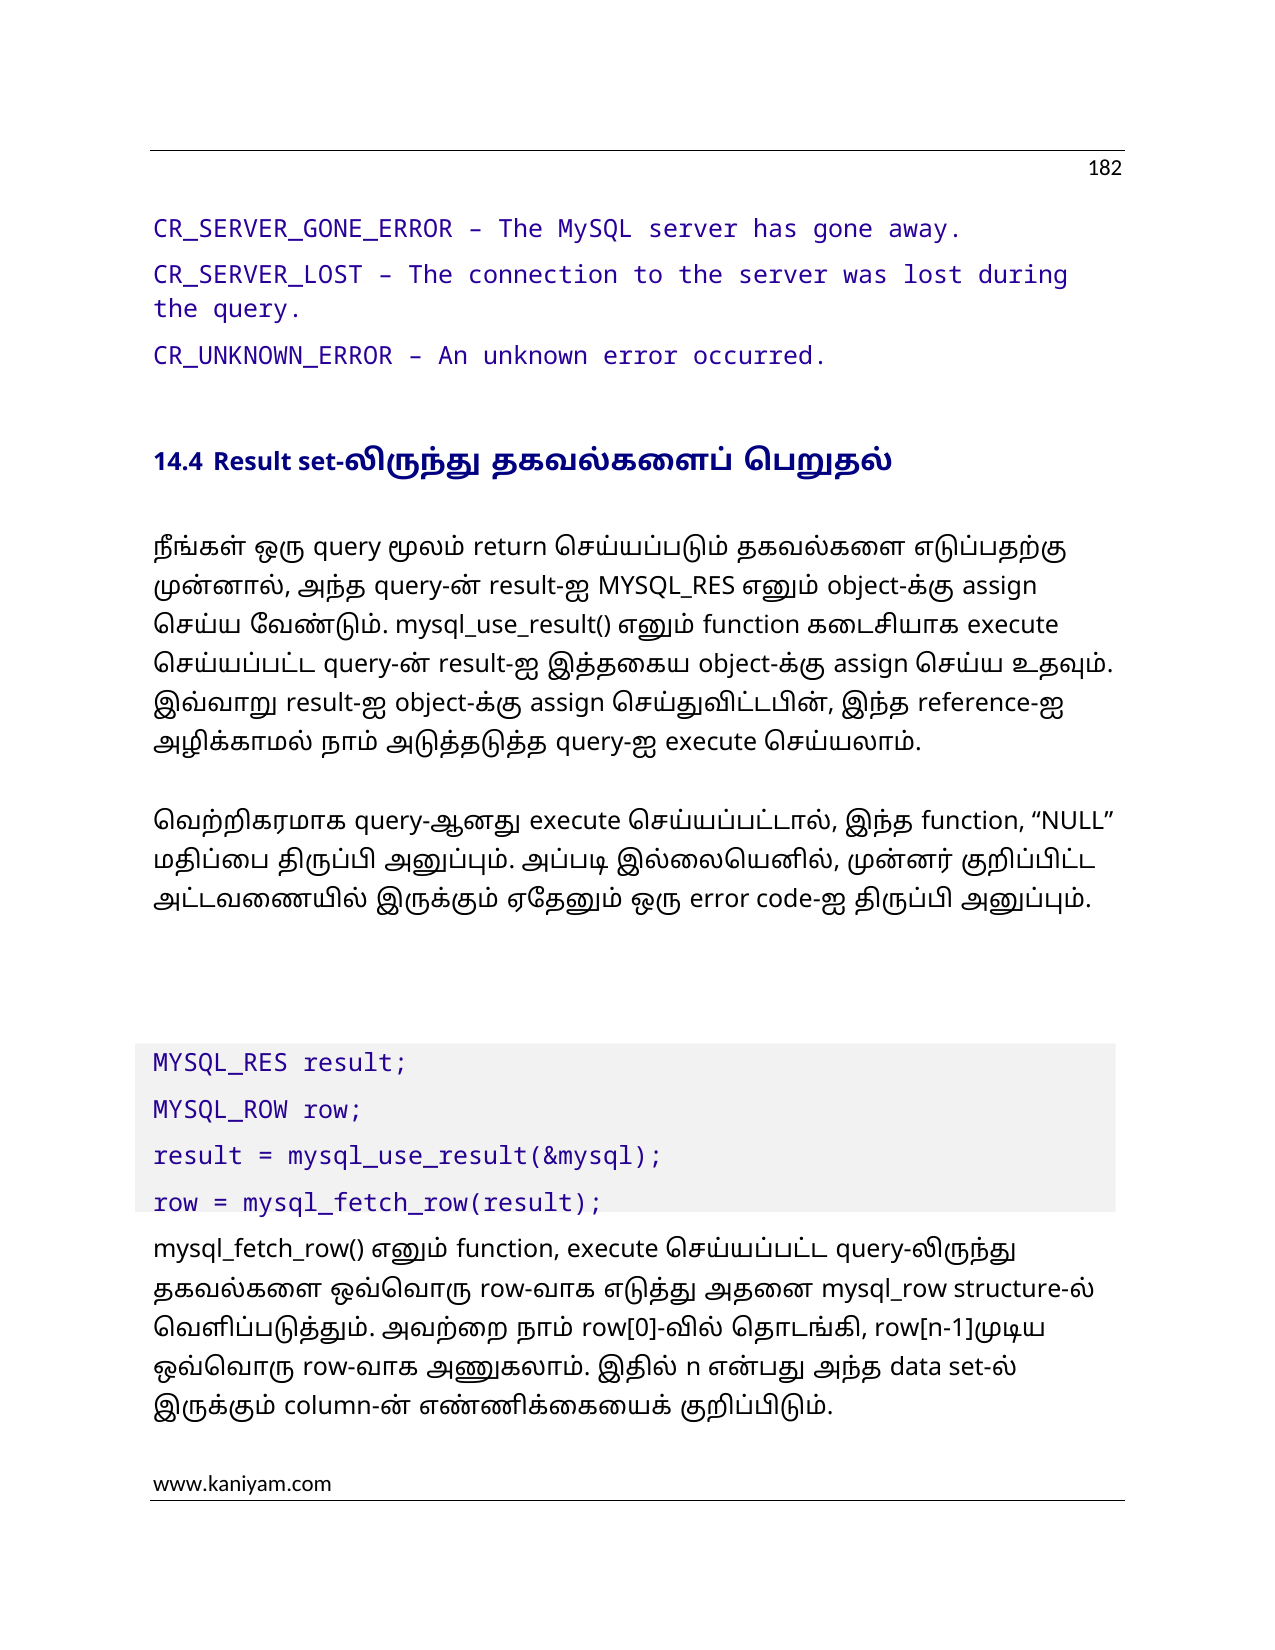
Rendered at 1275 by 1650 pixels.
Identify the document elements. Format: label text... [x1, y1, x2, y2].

text CR_UNKNOWN_ERROR – An unknown error occurred. [153, 338, 1122, 372]
text CR_SERVER_GONE_ERROR – The MySQL server has gone away. [153, 211, 1122, 244]
text நீங்கள் ஒரு query மூலம் return செய்யப்படும் தகவல்களை எடுப்பதற்கு முன்னால், அந்த query-ன் result-ஐ MYSQL_RES எனும் object-க்கு assign செய்ய வேண்டும். mysql_use_result() எனும் function கடைசியாக execute செய்யப்பட்ட query-ன் result-ஐ இத்தகைய object-க்கு assign செய்ய உதவும். இவ்வாறு result-ஐ object-க்கு assign செய்துவிட்டபின், இந்த reference-ஐ அழிக்காமல் நாம் அடுத்தடுத்த query-ஐ execute செய்யலாம். [153, 528, 1122, 758]
subtitle Result set-லிருந்து தகவல்களைப் பெறுதல் [153, 443, 1122, 478]
text mysql_fetch_row() எனும் function, execute செய்யப்பட்ட query-லிருந்து தகவல்களை ஒவ்வொரு row-வாக எடுத்து அதனை mysql_row structure-ல் வெளிப்படுத்தும். அவற்றை நாம் row[0]-வில் தொடங்கி, row[n-1]முடிய ஒவ்வொரு row-வாக அணுகலாம். இதில் n என்பது அந்த data set-ல் இருக்கும் column-ன் எண்ணிக்கையைக் குறிப்பிடும். [153, 1231, 1122, 1422]
text வெற்றிகரமாக query-ஆனது execute செய்யப்பட்டால், இந்த function, “NULL” மதிப்பை திருப்பி அனுப்பும். அப்படி இல்லையெனில், முன்னர் குறிப்பிட்ட அட்டவணையில் இருக்கும் ஏதேனும் ஒரு error code-ஐ திருப்பி அனுப்பும். [153, 763, 1122, 915]
text row = mysql_fetch_row(result); [153, 1184, 1122, 1218]
text CR_SERVER_LOST – The connection to the server was lost during the query. [153, 257, 1122, 325]
